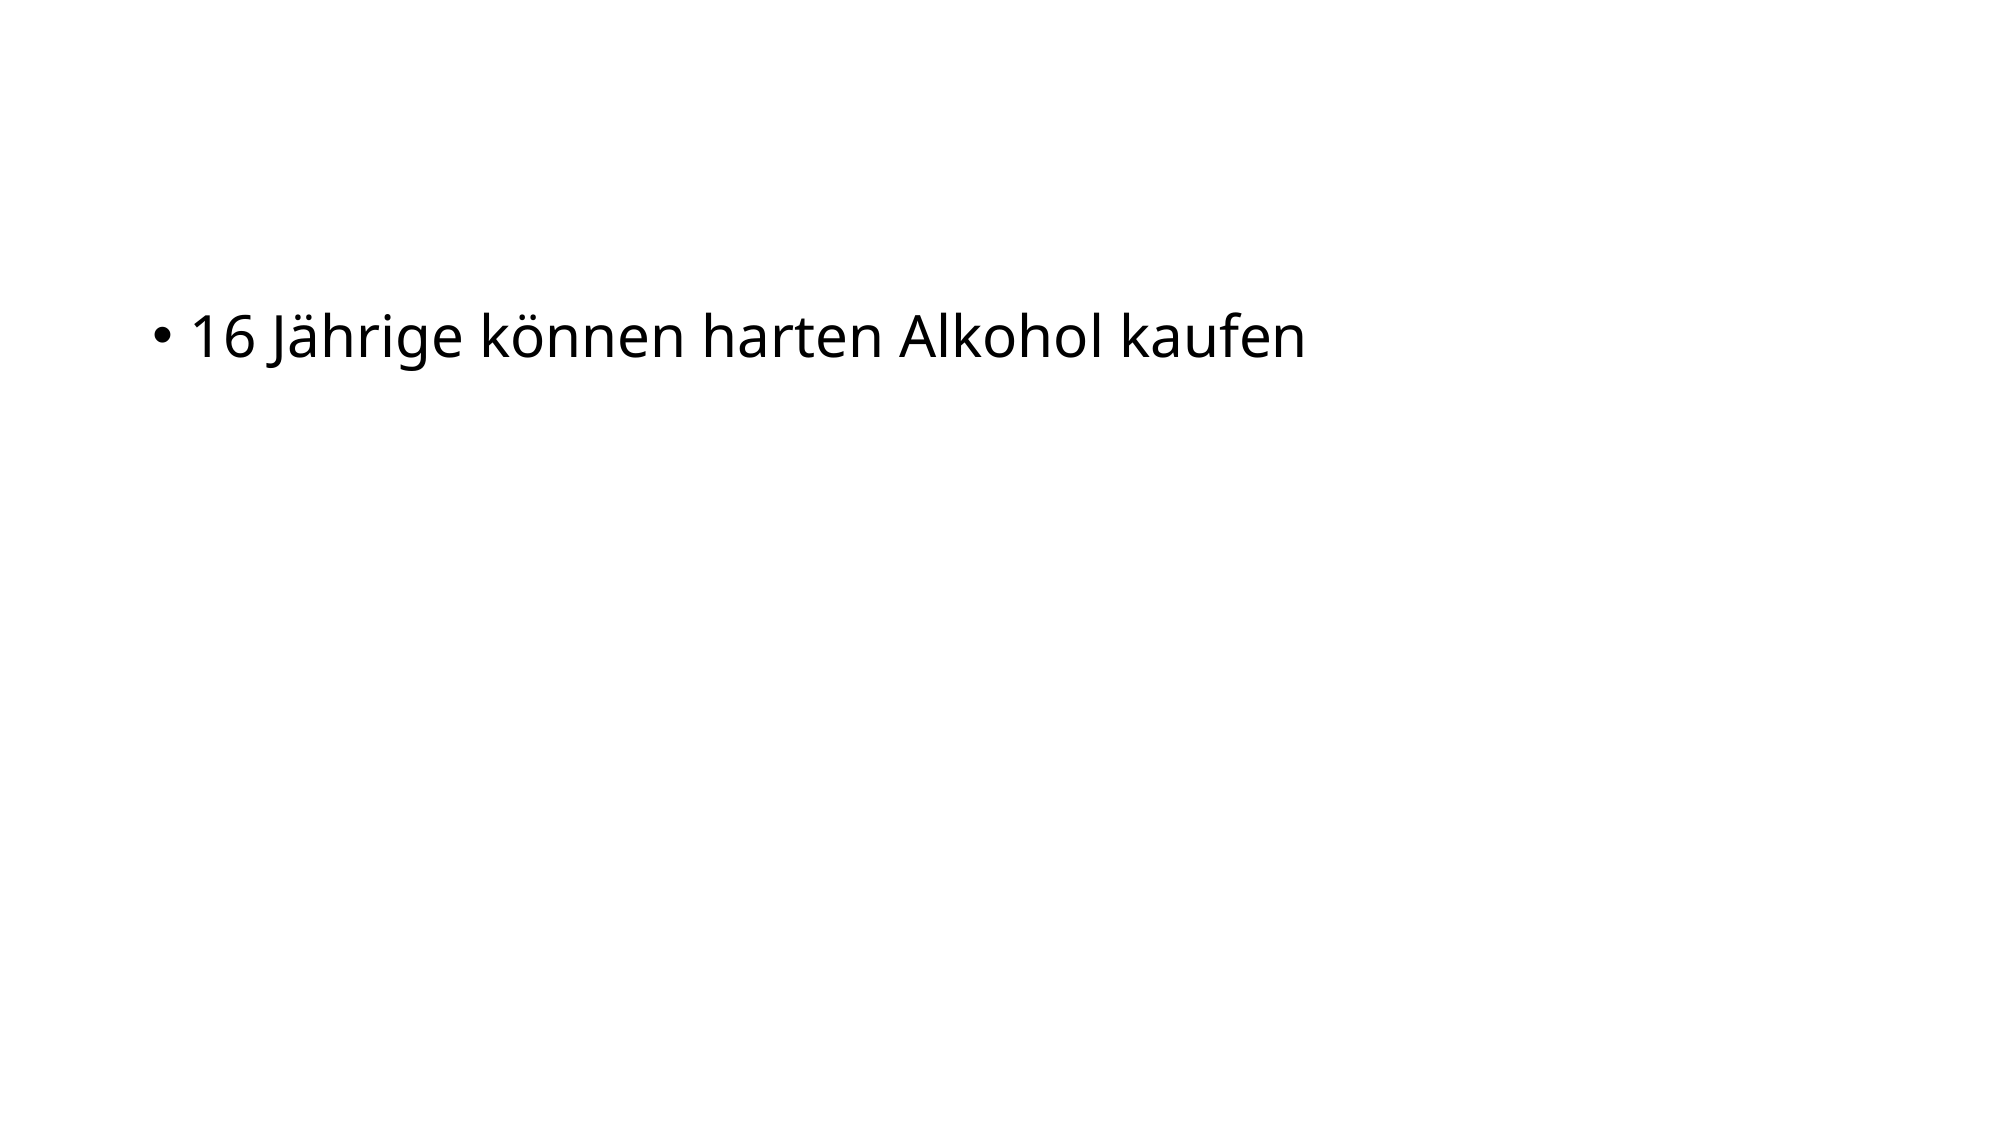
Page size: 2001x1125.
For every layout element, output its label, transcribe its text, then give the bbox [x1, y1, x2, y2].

list 16 Jährige können harten Alkohol kaufen [137, 299, 1863, 1014]
